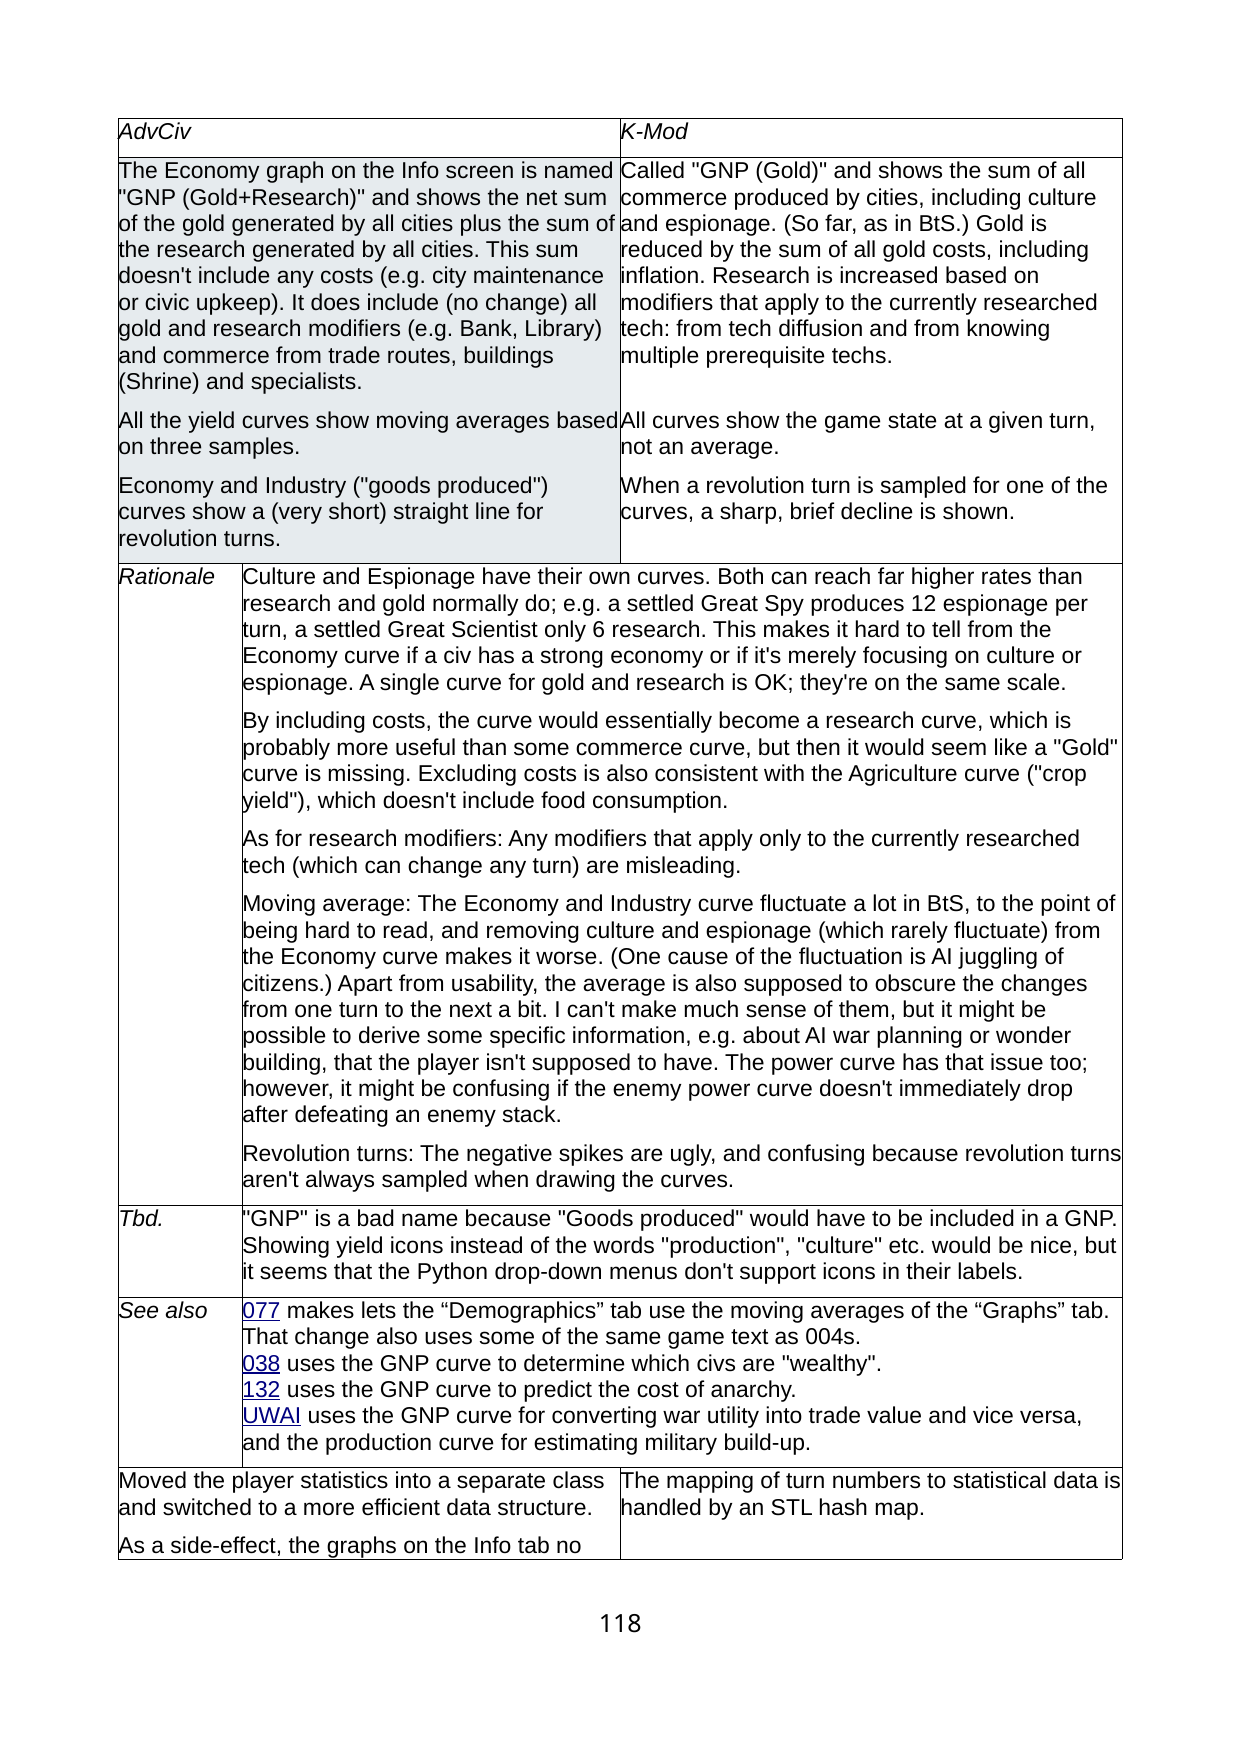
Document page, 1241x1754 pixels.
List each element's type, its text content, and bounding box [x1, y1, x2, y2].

table_cell The Economy graph on the Info screen is named "GNP (Gold+Research)" and shows the net sum of the gold generated by all cities plus the sum of the research generated by all cities. This sum doesn't include any costs (e.g. city maintenance or civic upkeep). It does include (no change) all gold and research modifiers (e.g. Bank, Library) and commerce from trade routes, buildings (Shrine) and specialists. All the yield curves show moving averages based on three samples. Economy and Industry ("goods produced") curves show a (very short) straight line for revolution turns. [119, 158, 620, 563]
table_cell The mapping of turn numbers to statistical data is handled by an STL hash map. [621, 1468, 1122, 1559]
table_cell Called "GNP (Gold)" and shows the sum of all commerce produced by cities, including culture and espionage. (So far, as in BtS.) Gold is reduced by the sum of all gold costs, including inflation. Research is increased based on modifiers that apply to the currently researched tech: from tech diffusion and from knowing multiple prerequisite techs. All curves show the game state at a given turn, not an average. When a revolution turn is sampled for one of the curves, a sharp, brief decline is shown. [621, 158, 1122, 563]
table_cell AdvCiv [119, 119, 620, 157]
table_cell 077 makes lets the “Demographics” tab use the moving averages of the “Graphs” tab. That change also uses some of the same game text as 004s. 038 uses the GNP curve to determine which civs are "wealthy". 132 uses the GNP curve to predict the cost of anarchy. UWAI uses the GNP curve for converting war utility into trade value and vice versa, and the production curve for estimating military build-up. [243, 1298, 1122, 1467]
table_cell Tbd. [119, 1206, 242, 1297]
table_cell See also [119, 1298, 242, 1467]
table_cell Culture and Espionage have their own curves. Both can reach far higher rates than research and gold normally do; e.g. a settled Great Spy produces 12 espionage per turn, a settled Great Scientist only 6 research. This makes it hard to tell from the Economy curve if a civ has a strong economy or if it's merely focusing on culture or espionage. A single curve for gold and research is OK; they're on the same scale. By including costs, the curve would essentially become a research curve, which is probably more useful than some commerce curve, but then it would seem like a "Gold" curve is missing. Excluding costs is also consistent with the Agriculture curve ("crop yield"), which doesn't include food consumption. As for research modifiers: Any modifiers that apply only to the currently researched tech (which can change any turn) are misleading. Moving average: The Economy and Industry curve fluctuate a lot in BtS, to the point of being hard to read, and removing culture and espionage (which rarely fluctuate) from the Economy curve makes it worse. (One cause of the fluctuation is AI juggling of citizens.) Apart from usability, the average is also supposed to obscure the changes from one turn to the next a bit. I can't make much sense of them, but it might be possible to derive some specific information, e.g. about AI war planning or wonder building, that the player isn't supposed to have. The power curve has that issue too; however, it might be confusing if the enemy power curve doesn't immediately drop after defeating an enemy stack. Revolution turns: The negative spikes are ugly, and confusing because revolution turns aren't always sampled when drawing the curves. [243, 564, 1122, 1205]
table_cell K-Mod [621, 119, 1122, 157]
table_cell "GNP" is a bad name because "Goods produced" would have to be included in a GNP. Showing yield icons instead of the words "production", "culture" etc. would be nice, but it seems that the Python drop-down menus don't support icons in their labels. [243, 1206, 1122, 1297]
table_cell Rationale [119, 564, 242, 1205]
table_cell Moved the player statistics into a separate class and switched to a more efficient data structure. As a side-effect, the graphs on the Info tab no [119, 1468, 620, 1559]
